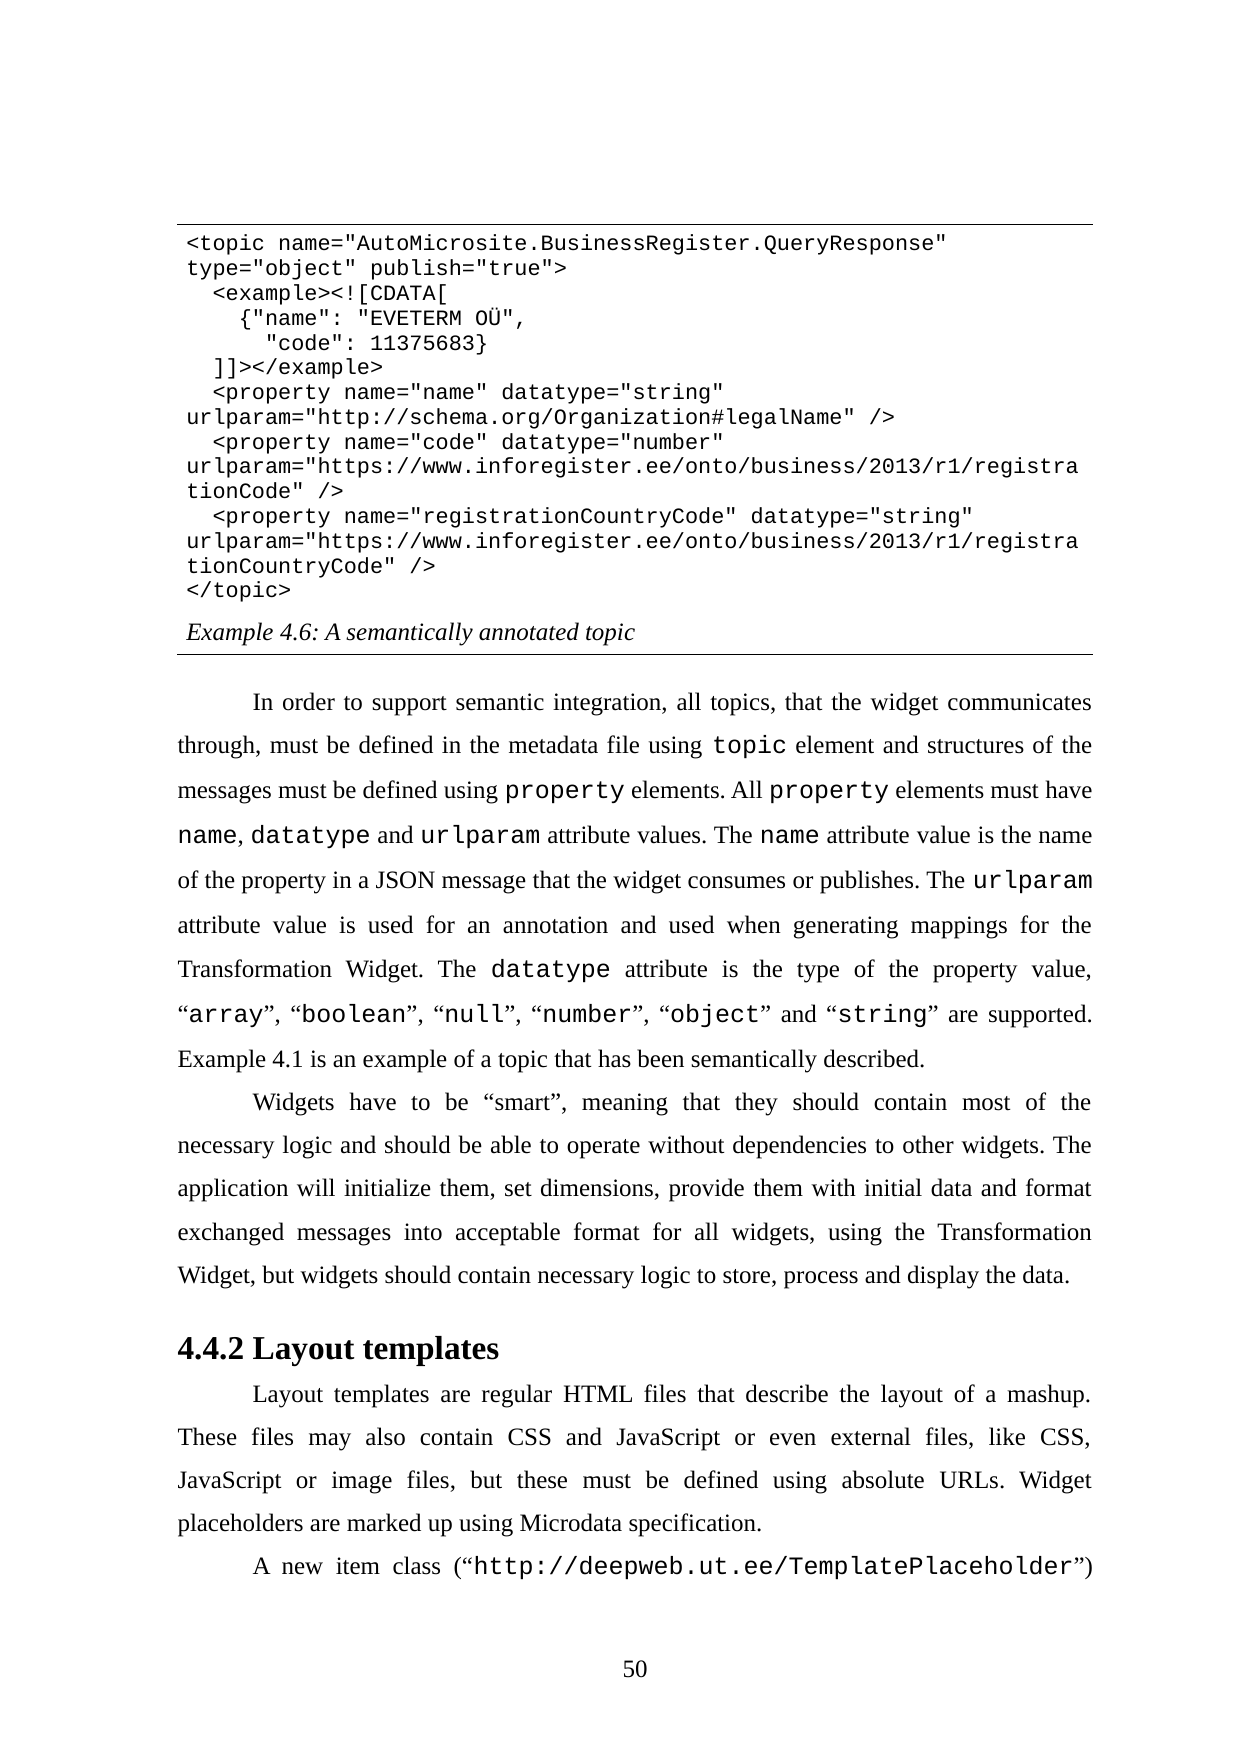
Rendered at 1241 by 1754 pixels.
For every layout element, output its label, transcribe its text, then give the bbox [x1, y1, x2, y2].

text <topic name="AutoMicrosite.BusinessRegister.QueryResponse" type="object" publish="true"> [186, 232, 1084, 282]
text In order to support semantic integration, all topics, that the widget communicates through, must be defined in the metadata file using topic element and structures of the messages must be defined using property elements. All property elements must have name, datatype and urlparam attribute values. The name attribute value is the name of the property in a JSON message that the widget consumes or publishes. The urlparam attribute value is used for an annotation and used when generating mappings for the Transformation Widget. The datatype attribute is the type of the property value, “array”, “boolean”, “null”, “number”, “object” and “string” are supported. Example 4.1 is an example of a topic that has been semantically described. [177, 655, 1093, 1073]
text <property name="code" datatype="number" urlparam="https://www.inforegister.ee/onto/business/2013/r1/registrationCode" /> [186, 431, 1084, 505]
text <example><![CDATA[ [186, 282, 1084, 307]
text [177, 206, 1093, 224]
text Example 5.1: A semantically annotated topic [186, 617, 1084, 646]
text A new item class (“http://deepweb.ut.ee/TemplatePlaceholder”) [177, 1551, 1093, 1582]
text </topic> [186, 579, 1084, 604]
text [177, 225, 1093, 654]
text Widgets have to be “smart”, meaning that they should contain most of the necessary logic and should be able to operate without dependencies to other widgets. The application will initialize them, set dimensions, provide them with initial data and format exchanged messages into acceptable format for all widgets, using the Transformation Widget, but widgets should contain necessary logic to store, process and display the data. [177, 1087, 1093, 1288]
text {"name": "EVETERM OÜ", [186, 307, 1084, 332]
text Layout templates are regular HTML files that describe the layout of a mashup. These files may also contain CSS and JavaScript or even external files, like CSS, JavaScript or image files, but these must be defined using absolute URLs. Widget placeholders are marked up using Microdata specification. [177, 1379, 1093, 1537]
subtitle Layout templates [177, 1328, 1093, 1366]
text <property name="registrationCountryCode" datatype="string" urlparam="https://www.inforegister.ee/onto/business/2013/r1/registrationCountryCode" /> [186, 505, 1084, 579]
text "code": 11375683} [186, 332, 1084, 356]
text ]]></example> [186, 356, 1084, 381]
text <property name="name" datatype="string" urlparam="http://schema.org/Organization#legalName" /> [186, 381, 1084, 431]
